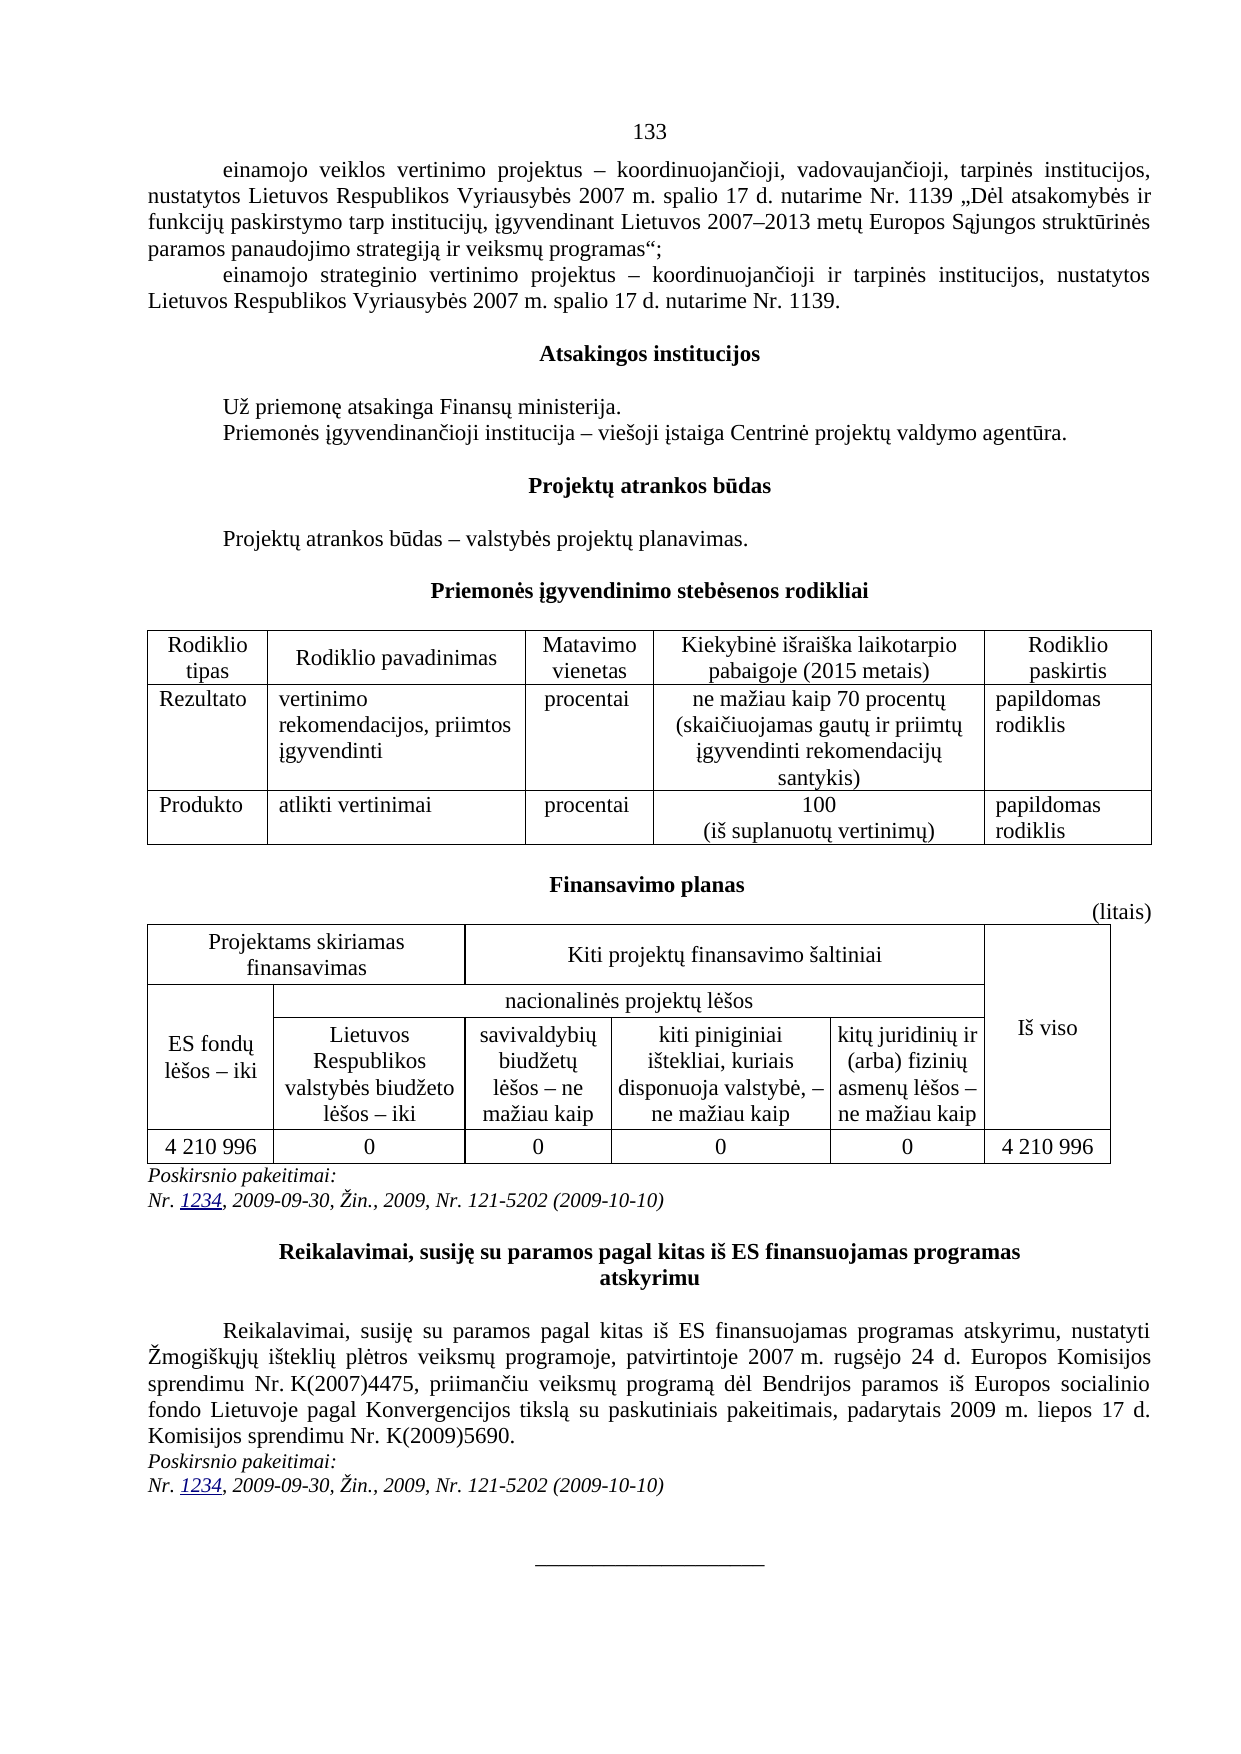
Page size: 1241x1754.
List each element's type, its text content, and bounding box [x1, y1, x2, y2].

table_cell 0 [831, 1130, 984, 1162]
table_cell Produkto [148, 791, 267, 844]
text Priemonės įgyvendinimo stebėsenos rodikliai [148, 577, 1152, 604]
text –––––––––––––––––––– [148, 1549, 1152, 1576]
text Nr. 1234, 2009-09-30, Žin., 2009, Nr. 121-5202 (2009-10-10) [148, 1187, 1152, 1212]
table_cell papildomas rodiklis [985, 791, 1151, 844]
text Projektų atrankos būdas [148, 472, 1152, 498]
table_cell 0 [612, 1130, 830, 1162]
table_header Rodiklio tipas [148, 631, 267, 684]
text Projektų atrankos būdas – valstybės projektų planavimas. [148, 524, 1152, 551]
text Reikalavimai, susiję su paramos pagal kitas iš ES finansuojamas programas atskyrimu [148, 1238, 1152, 1291]
text Poskirsnio pakeitimai: [148, 1449, 1152, 1473]
table_header Iš viso [985, 925, 1110, 1129]
table_cell vertinimo rekomendacijos, priimtos įgyvendinti [268, 685, 525, 790]
table_header Kiti projektų finansavimo šaltiniai [466, 925, 984, 984]
table_header Rodiklio pavadinimas [268, 631, 525, 684]
table_cell procentai [526, 791, 653, 844]
table_cell savivaldybių biudžetų lėšos – ne mažiau kaip [466, 1018, 611, 1129]
table_cell 0 [466, 1130, 611, 1162]
text Finansavimo planas [148, 871, 1152, 898]
table_header Rodiklio paskirtis [985, 631, 1151, 684]
text einamojo strateginio vertinimo projektus – koordinuojančioji ir tarpinės institucijos, nustatytos Lietuvos Respublikos Vyriausybės 2007 m. spalio 17 d. nutarime Nr. 1139. [148, 261, 1152, 314]
table_cell procentai [526, 685, 653, 790]
table_cell 4 210 996 [148, 1130, 273, 1162]
table_cell ES fondų lėšos – iki [148, 985, 273, 1129]
text Atsakingos institucijos [148, 340, 1152, 366]
table_cell Rezultato [148, 685, 267, 790]
text Poskirsnio pakeitimai: [148, 1163, 1152, 1187]
table_cell kitų juridinių ir (arba) fizinių asmenų lėšos – ne mažiau kaip [831, 1018, 984, 1129]
table_cell ne mažiau kaip 70 procentų (skaičiuojamas gautų ir priimtų įgyvendinti rekomendacijų santykis) [654, 685, 984, 790]
table_cell nacionalinės projektų lėšos [274, 985, 984, 1017]
text einamojo veiklos vertinimo projektus – koordinuojančioji, vadovaujančioji, tarpinės institucijos, nustatytos Lietuvos Respublikos Vyriausybės 2007 m. spalio 17 d. nutarime Nr. 1139 „Dėl atsakomybės ir funkcijų paskirstymo tarp institucijų, įgyvendinant Lietuvos 2007–2013 metų Europos Sąjungos struktūrinės paramos panaudojimo strategiją ir veiksmų programas“; [148, 156, 1152, 261]
table_cell 0 [274, 1130, 464, 1162]
text Reikalavimai, susiję su paramos pagal kitas iš ES finansuojamas programas atskyrimu, nustatyti Žmogiškųjų išteklių plėtros veiksmų programoje, patvirtintoje 2007 m. rugsėjo 24 d. Europos Komisijos sprendimu Nr. K(2007)4475, priimančiu veiksmų programą dėl Bendrijos paramos iš Europos socialinio fondo Lietuvoje pagal Konvergencijos tikslą su paskutiniais pakeitimais, padarytais 2009 m. liepos 17 d. Komisijos sprendimu Nr. K(2009)5690. [148, 1317, 1152, 1449]
table_header Matavimo vienetas [526, 631, 653, 684]
text Už priemonę atsakinga Finansų ministerija. [148, 393, 1152, 419]
table_cell 4 210 996 [985, 1130, 1110, 1162]
table_cell kiti piniginiai ištekliai, kuriais disponuoja valstybė, – ne mažiau kaip [612, 1018, 830, 1129]
table_header Kiekybinė išraiška laikotarpio pabaigoje (2015 metais) [654, 631, 984, 684]
text (litais) [148, 898, 1152, 924]
text Nr. 1234, 2009-09-30, Žin., 2009, Nr. 121-5202 (2009-10-10) [148, 1473, 1152, 1497]
table_cell atlikti vertinimai [268, 791, 525, 844]
table_cell 100 (iš suplanuotų vertinimų) [654, 791, 984, 844]
text Priemonės įgyvendinančioji institucija – viešoji įstaiga Centrinė projektų valdymo agentūra. [148, 419, 1152, 446]
table_header Projektams skiriamas finansavimas [148, 925, 464, 984]
table_cell papildomas rodiklis [985, 685, 1151, 790]
table_cell Lietuvos Respublikos valstybės biudžeto lėšos – iki [274, 1018, 464, 1129]
